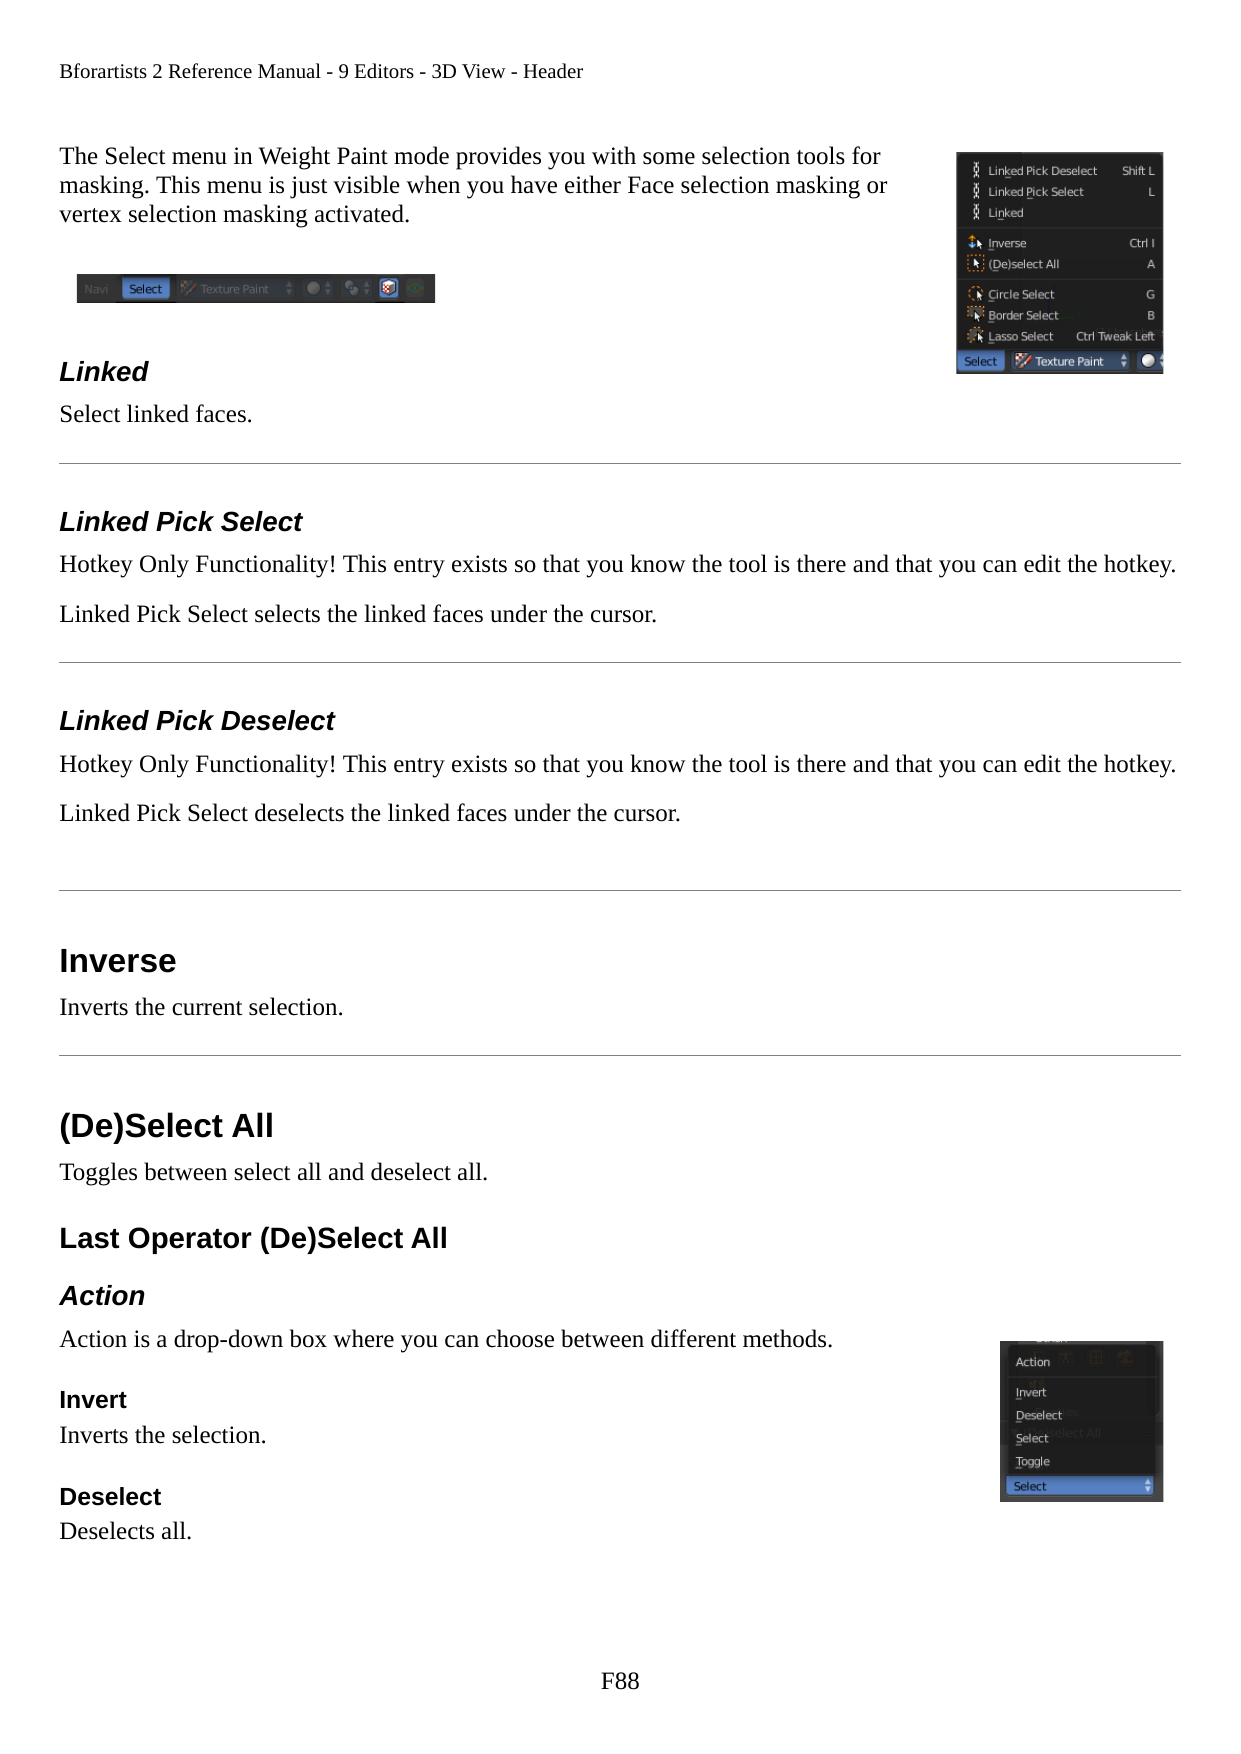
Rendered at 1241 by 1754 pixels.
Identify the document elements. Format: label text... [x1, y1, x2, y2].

subtitle (De)Select All [59, 1106, 1181, 1144]
subtitle [1164, 1385, 1181, 1414]
subtitle Linked [59, 355, 1181, 387]
text Inverts the current selection. [59, 992, 1181, 1021]
subtitle Last Operator (De)Select All [59, 1221, 1181, 1254]
subtitle Invert [59, 1385, 1000, 1414]
subtitle Action [59, 1279, 1181, 1311]
text Hotkey Only Functionality! This entry exists so that you know the tool is there and that you can edit the hotkey. [59, 549, 1181, 578]
subtitle Linked Pick Deselect [59, 704, 1181, 736]
text Toggles between select all and deselect all. [59, 1157, 1181, 1186]
text Select linked faces. [59, 399, 1181, 428]
text [1164, 1420, 1181, 1449]
text Linked Pick Select selects the linked faces under the cursor. [59, 599, 1181, 627]
picture [1000, 1341, 1164, 1502]
text Action is a drop-down box where you can choose between different methods. [59, 1324, 1181, 1352]
picture [76, 274, 436, 303]
text Hotkey Only Functionality! This entry exists so that you know the tool is there and that you can edit the hotkey. [59, 749, 1181, 777]
subtitle Deselect [59, 1482, 1181, 1510]
text The Select menu in Weight Paint mode provides you with some selection tools for masking. This menu is just visible when you have either Face selection masking or vertex selection masking activated. [59, 141, 1181, 228]
text Deselects all. [59, 1516, 1181, 1545]
subtitle Linked Pick Select [59, 505, 1181, 537]
text Linked Pick Select deselects the linked faces under the cursor. [59, 798, 1181, 827]
text Inverts the selection. [59, 1420, 1000, 1449]
subtitle Inverse [59, 941, 1181, 979]
picture [956, 152, 1164, 374]
